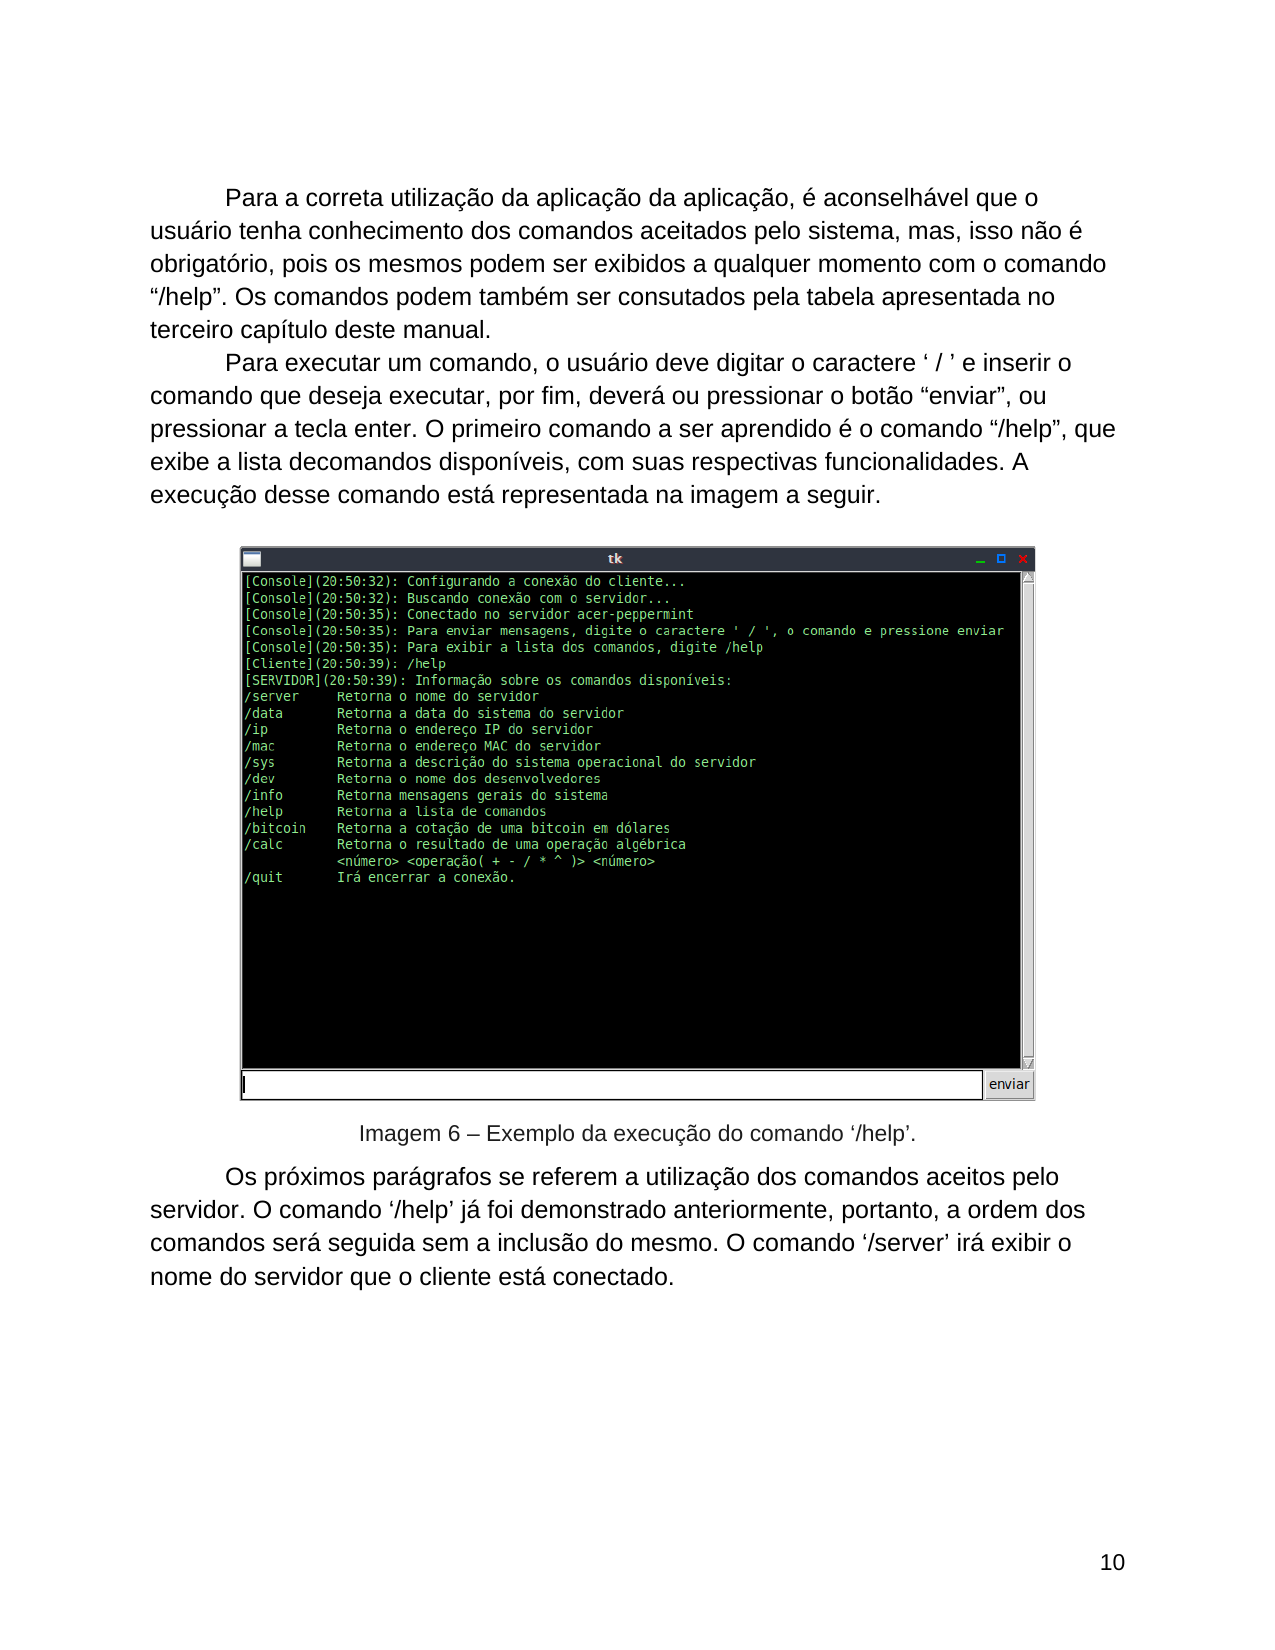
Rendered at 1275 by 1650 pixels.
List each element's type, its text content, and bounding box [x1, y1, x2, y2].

text Os próximos parágrafos se referem a utilização dos comandos aceitos pelo servidor. O comando ‘/help’ já foi demonstrado anteriormente, portanto, a ordem dos comandos será seguida sem a inclusão do mesmo. O comando ‘/server’ irá exibir o nome do servidor que o cliente está conectado. [150, 1162, 1125, 1290]
text Para a correta utilização da aplicação da aplicação, é aconselhável que o usuário tenha conhecimento dos comandos aceitados pelo sistema, mas, isso não é obrigatório, pois os mesmos podem ser exibidos a qualquer momento com o comando “/help”. Os comandos podem também ser consutados pela tabela apresentada no terceiro capítulo deste manual. [150, 183, 1125, 344]
text Para executar um comando, o usuário deve digitar o caractere ‘ / ’ e inserir o comando que deseja executar, por fim, deverá ou pressionar o botão “enviar”, ou pressionar a tecla enter. O primeiro comando a ser aprendido é o comando “/help”, que exibe a lista decomandos disponíveis, com suas respectivas funcionalidades. A execução desse comando está representada na imagem a seguir. [150, 348, 1125, 509]
text Imagem 6 – Exemplo da execução do comando ‘/help’. [150, 1101, 1125, 1147]
picture [239, 546, 1036, 1101]
